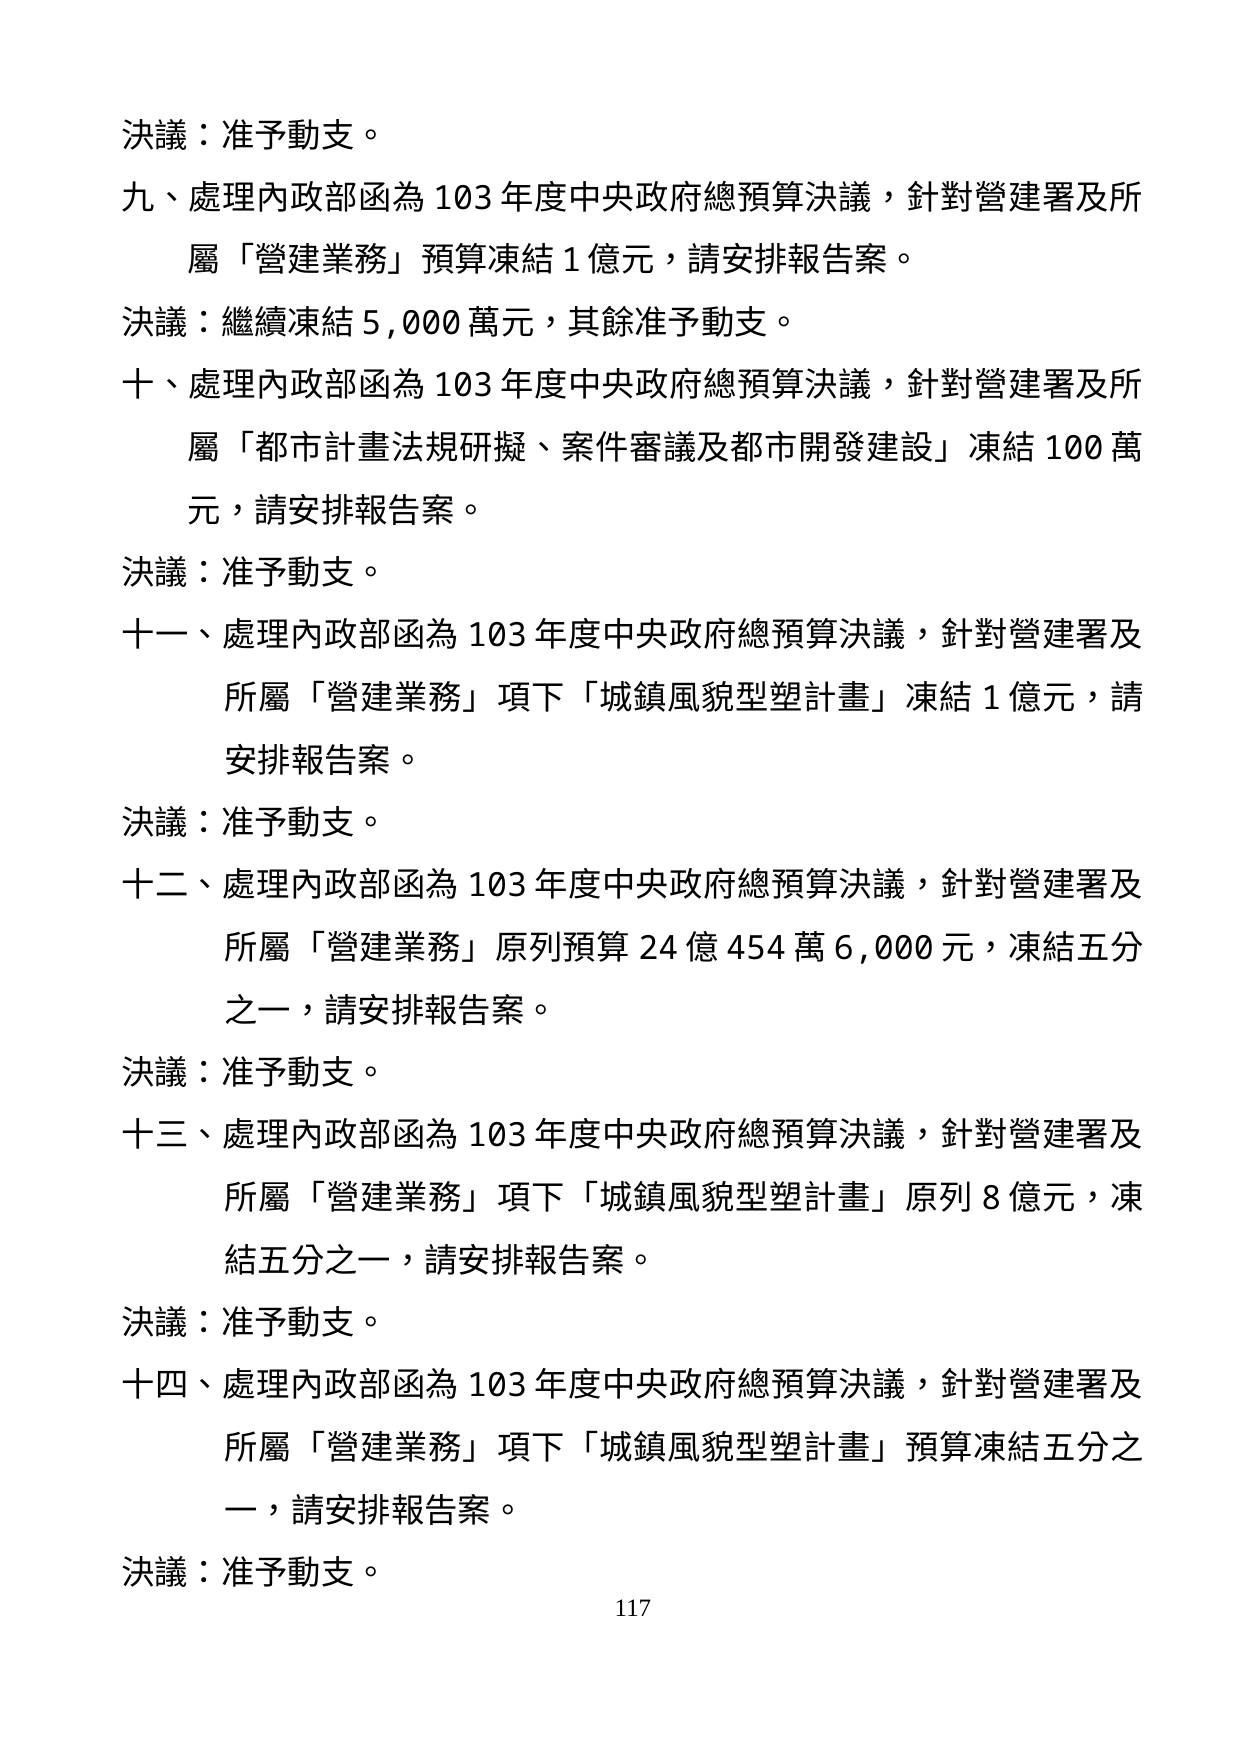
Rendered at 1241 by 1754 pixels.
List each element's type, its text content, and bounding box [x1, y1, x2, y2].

text 決議：繼續凍結5,000萬元，其餘准予動支。 [121, 278, 1144, 341]
text 決議：准予動支。 [121, 1278, 1144, 1341]
text 十一、處理內政部函為103年度中央政府總預算決議，針對營建署及所屬「營建業務」項下「城鎮風貌型塑計畫」凍結1億元，請安排報告案。 [121, 591, 1144, 778]
text 十、處理內政部函為103年度中央政府總預算決議，針對營建署及所屬「都市計畫法規研擬、案件審議及都市開發建設」凍結100萬元，請安排報告案。 [121, 341, 1144, 528]
text 決議：准予動支。 [121, 778, 1144, 841]
text 決議：准予動支。 [121, 1028, 1144, 1091]
text 十三、處理內政部函為103年度中央政府總預算決議，針對營建署及所屬「營建業務」項下「城鎮風貌型塑計畫」原列8億元，凍結五分之一，請安排報告案。 [121, 1091, 1144, 1278]
text 十四、處理內政部函為103年度中央政府總預算決議，針對營建署及所屬「營建業務」項下「城鎮風貌型塑計畫」預算凍結五分之一，請安排報告案。 [121, 1341, 1144, 1528]
text 決議：准予動支。 [121, 91, 1144, 153]
text 九、處理內政部函為103年度中央政府總預算決議，針對營建署及所屬「營建業務」預算凍結1億元，請安排報告案。 [121, 153, 1144, 278]
text 決議：准予動支。 [121, 1528, 1144, 1591]
text 十二、處理內政部函為103年度中央政府總預算決議，針對營建署及所屬「營建業務」原列預算24億454萬6,000元，凍結五分之一，請安排報告案。 [121, 841, 1144, 1028]
text 決議：准予動支。 [121, 528, 1144, 591]
